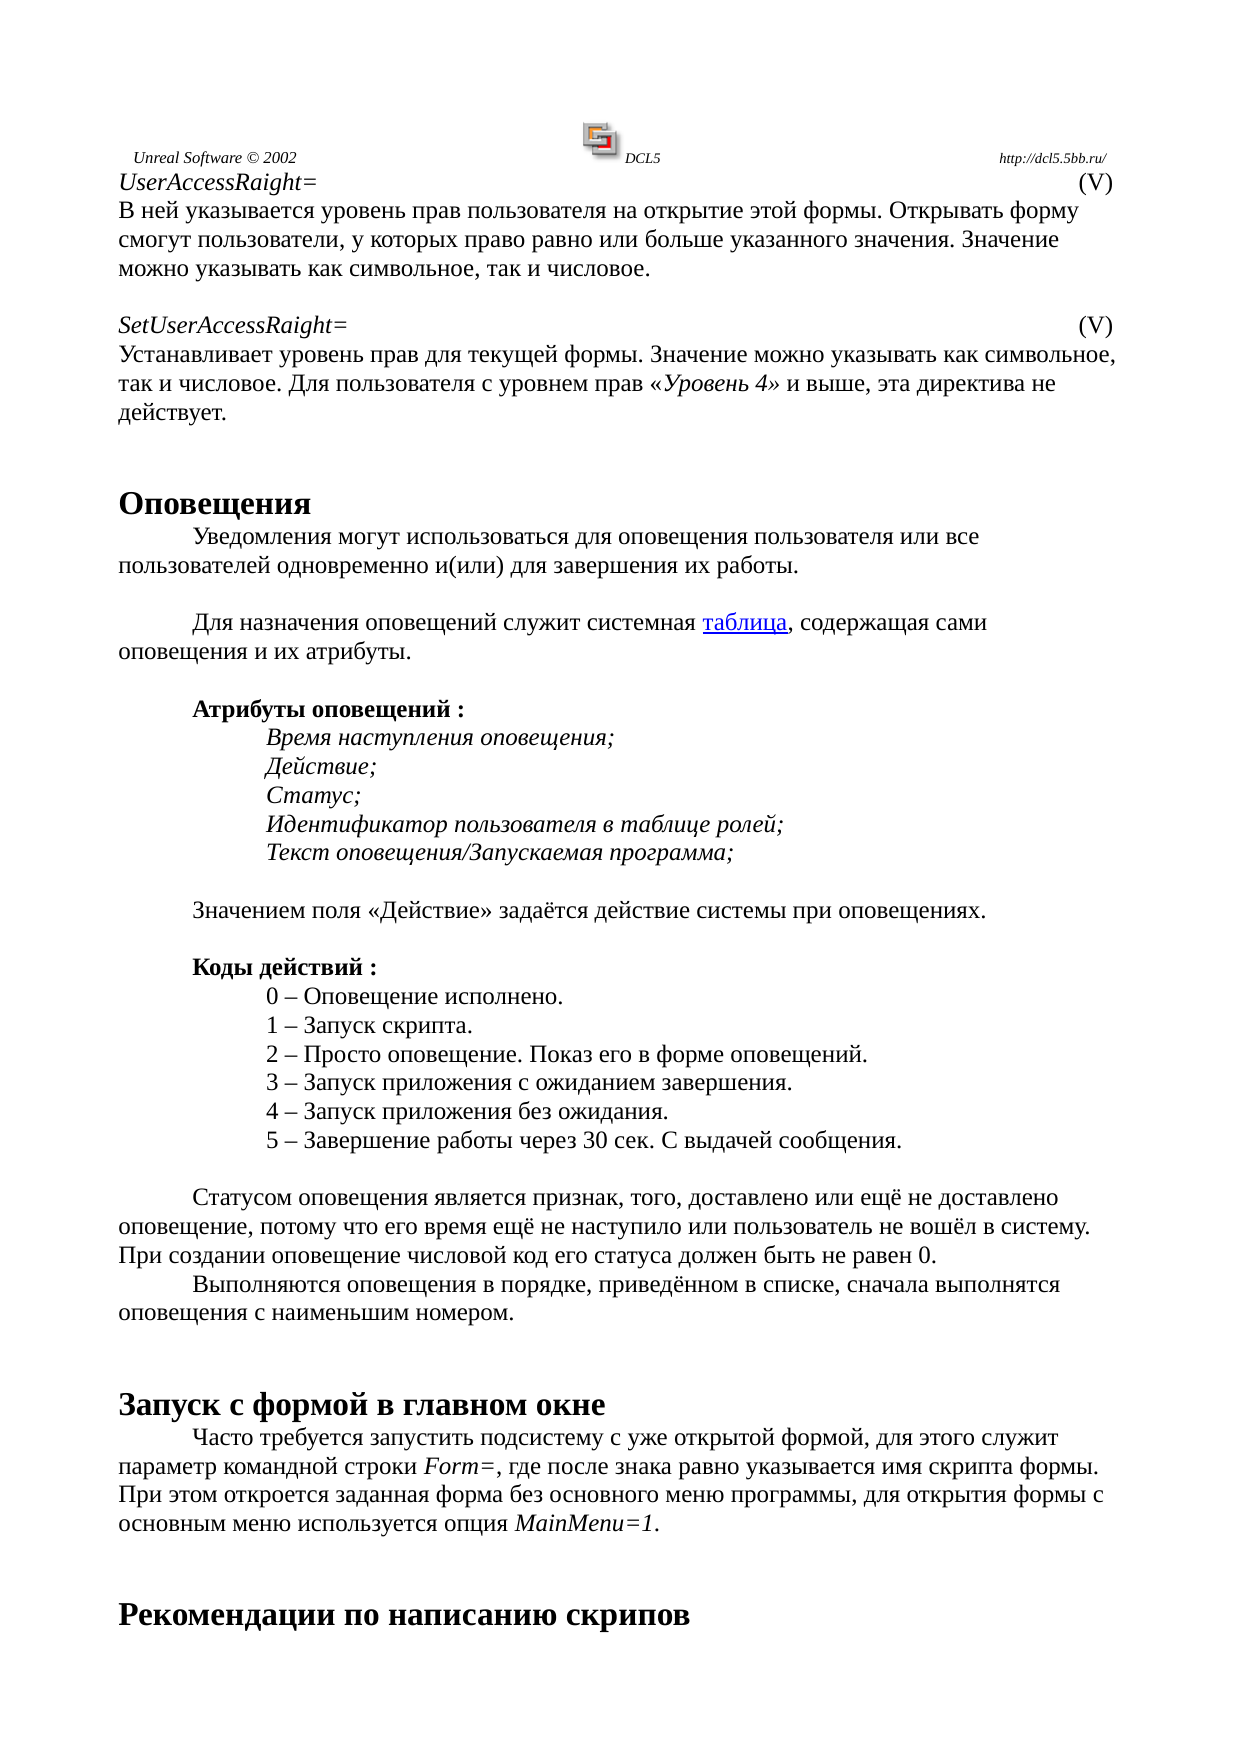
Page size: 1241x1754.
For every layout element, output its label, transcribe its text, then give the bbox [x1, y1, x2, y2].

text Запуск с формой в главном окне [118, 1384, 1122, 1422]
text 1 – Запуск скрипта. [118, 1010, 1122, 1039]
text Атрибуты оповещений : [118, 694, 1122, 722]
text Значением поля «Действие» задаётся действие системы при оповещениях. [118, 895, 1122, 924]
text Выполняются оповещения в порядке, приведённом в списке, сначала выполнятся оповещения с наименьшим номером. [118, 1269, 1122, 1326]
text Текст оповещения/Запускаемая программа; [118, 837, 1122, 866]
text Время наступления оповещения; [118, 722, 1122, 751]
text В ней указывается уровень прав пользователя на открытие этой формы. Открывать форму смогут пользователи, у которых право равно или больше указанного значения. Значение можно указывать как символьное, так и числовое. [118, 195, 1122, 282]
text Уведомления могут использоваться для оповещения пользователя или все пользователей одновременно и(или) для завершения их работы. [118, 521, 1122, 579]
text Рекомендации по написанию скрипов [118, 1594, 1122, 1633]
text Для назначения оповещений служит системная таблица, содержащая сами оповещения и их атрибуты. [118, 607, 1122, 665]
text 5 – Завершение работы через 30 сек. С выдачей сообщения. [118, 1125, 1122, 1154]
text 3 – Запуск приложения с ожиданием завершения. [118, 1067, 1122, 1096]
picture [579, 118, 625, 164]
text Коды действий : [118, 952, 1122, 981]
text Идентификатор пользователя в таблице ролей; [118, 809, 1122, 837]
text Действие; [118, 751, 1122, 780]
text Устанавливает уровень прав для текущей формы. Значение можно указывать как символьное, так и числовое. Для пользователя с уровнем прав «Уровень 4» и выше, эта директива не действует. [118, 339, 1122, 425]
text 2 – Просто оповещение. Показ его в форме оповещений. [118, 1039, 1122, 1067]
text Статус; [118, 780, 1122, 809]
text 4 – Запуск приложения без ожидания. [118, 1096, 1122, 1125]
text 0 – Оповещение исполнено. [118, 981, 1122, 1010]
text Оповещения [118, 483, 1122, 521]
text Часто требуется запустить подсистему с уже открытой формой, для этого служит параметр командной строки Form=, где после знака равно указывается имя скрипта формы. При этом откроется заданная форма без основного меню программы, для открытия формы с основным меню используется опция MainMenu=1. [118, 1422, 1122, 1537]
text SetUserAccessRaight= (V) [118, 310, 1122, 339]
text UserAccessRaight= (V) [118, 167, 1122, 195]
text Статусом оповещения является признак, того, доставлено или ещё не доставлено оповещение, потому что его время ещё не наступило или пользователь не вошёл в систему. При создании оповещение числовой код его статуса должен быть не равен 0. [118, 1182, 1122, 1269]
